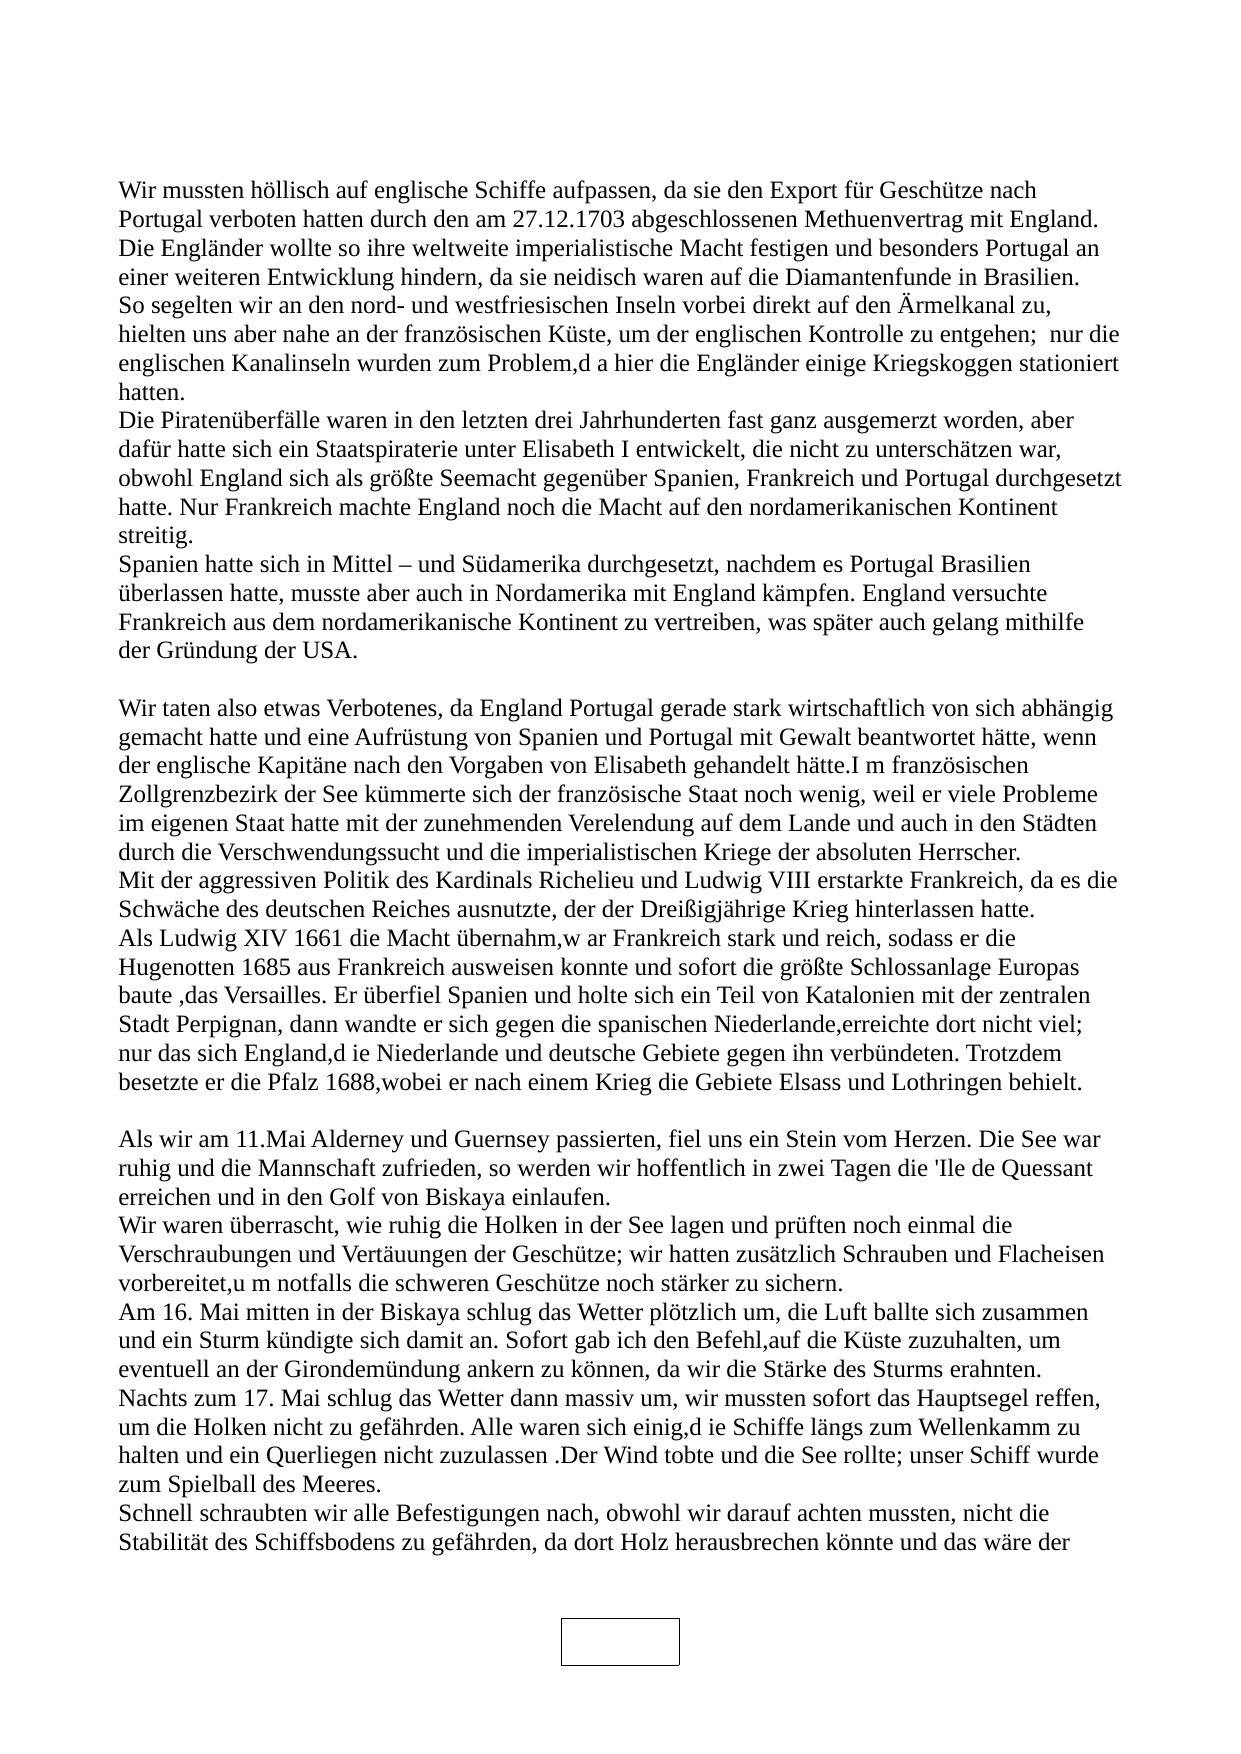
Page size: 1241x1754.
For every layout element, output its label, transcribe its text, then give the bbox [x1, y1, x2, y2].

text Die Piratenüberfälle waren in den letzten drei Jahrhunderten fast ganz ausgemerzt worden, aber dafür hatte sich ein Staatspiraterie unter Elisabeth I entwickelt, die nicht zu unterschätzen war, obwohl England sich als größte Seemacht gegenüber Spanien, Frankreich und Portugal durchgesetzt hatte. Nur Frankreich machte England noch die Macht auf den nordamerikanischen Kontinent streitig. [118, 406, 1122, 549]
text Schnell schraubten wir alle Befestigungen nach, obwohl wir darauf achten mussten, nicht die Stabilität des Schiffsbodens zu gefährden, da dort Holz herausbrechen könnte und das wäre der [118, 1498, 1122, 1556]
text Wir taten also etwas Verbotenes, da England Portugal gerade stark wirtschaftlich von sich abhängig gemacht hatte und eine Aufrüstung von Spanien und Portugal mit Gewalt beantwortet hätte, wenn der englische Kapitäne nach den Vorgaben von Elisabeth gehandelt hätte.I m französischen Zollgrenzbezirk der See kümmerte sich der französische Staat noch wenig, weil er viele Probleme im eigenen Staat hatte mit der zunehmenden Verelendung auf dem Lande und auch in den Städten durch die Verschwendungssucht und die imperialistischen Kriege der absoluten Herrscher. [118, 693, 1122, 866]
text Wir waren überrascht, wie ruhig die Holken in der See lagen und prüften noch einmal die Verschraubungen und Vertäuungen der Geschütze; wir hatten zusätzlich Schrauben und Flacheisen vorbereitet,u m notfalls die schweren Geschütze noch stärker zu sichern. [118, 1211, 1122, 1297]
text Als Ludwig XIV 1661 die Macht übernahm,w ar Frankreich stark und reich, sodass er die Hugenotten 1685 aus Frankreich ausweisen konnte und sofort die größte Schlossanlage Europas baute ,das Versailles. Er überfiel Spanien und holte sich ein Teil von Katalonien mit der zentralen Stadt Perpignan, dann wandte er sich gegen die spanischen Niederlande,erreichte dort nicht viel; nur das sich England,d ie Niederlande und deutsche Gebiete gegen ihn verbündeten. Trotzdem besetzte er die Pfalz 1688,wobei er nach einem Krieg die Gebiete Elsass und Lothringen behielt. [118, 923, 1122, 1096]
text Mit der aggressiven Politik des Kardinals Richelieu und Ludwig VIII erstarkte Frankreich, da es die Schwäche des deutschen Reiches ausnutzte, der der Dreißigjährige Krieg hinterlassen hatte. [118, 866, 1122, 923]
text So segelten wir an den nord- und westfriesischen Inseln vorbei direkt auf den Ärmelkanal zu, hielten uns aber nahe an der französischen Küste, um der englischen Kontrolle zu entgehen; nur die englischen Kanalinseln wurden zum Problem,d a hier die Engländer einige Kriegskoggen stationiert hatten. [118, 291, 1122, 406]
text Nachts zum 17. Mai schlug das Wetter dann massiv um, wir mussten sofort das Hauptsegel reffen, um die Holken nicht zu gefährden. Alle waren sich einig,d ie Schiffe längs zum Wellenkamm zu halten und ein Querliegen nicht zuzulassen .Der Wind tobte und die See rollte; unser Schiff wurde zum Spielball des Meeres. [118, 1383, 1122, 1498]
text Wir mussten höllisch auf englische Schiffe aufpassen, da sie den Export für Geschütze nach Portugal verboten hatten durch den am 27.12.1703 abgeschlossenen Methuenvertrag mit England. Die Engländer wollte so ihre weltweite imperialistische Macht festigen und besonders Portugal an einer weiteren Entwicklung hindern, da sie neidisch waren auf die Diamantenfunde in Brasilien. [118, 176, 1122, 291]
text Als wir am 11.Mai Alderney und Guernsey passierten, fiel uns ein Stein vom Herzen. Die See war ruhig und die Mannschaft zufrieden, so werden wir hoffentlich in zwei Tagen die 'Ile de Quessant erreichen und in den Golf von Biskaya einlaufen. [118, 1124, 1122, 1211]
text Am 16. Mai mitten in der Biskaya schlug das Wetter plötzlich um, die Luft ballte sich zusammen und ein Sturm kündigte sich damit an. Sofort gab ich den Befehl,auf die Küste zuzuhalten, um eventuell an der Girondemündung ankern zu können, da wir die Stärke des Sturms erahnten. [118, 1297, 1122, 1383]
text Spanien hatte sich in Mittel – und Südamerika durchgesetzt, nachdem es Portugal Brasilien überlassen hatte, musste aber auch in Nordamerika mit England kämpfen. England versuchte Frankreich aus dem nordamerikanische Kontinent zu vertreiben, was später auch gelang mithilfe der Gründung der USA. [118, 549, 1122, 664]
